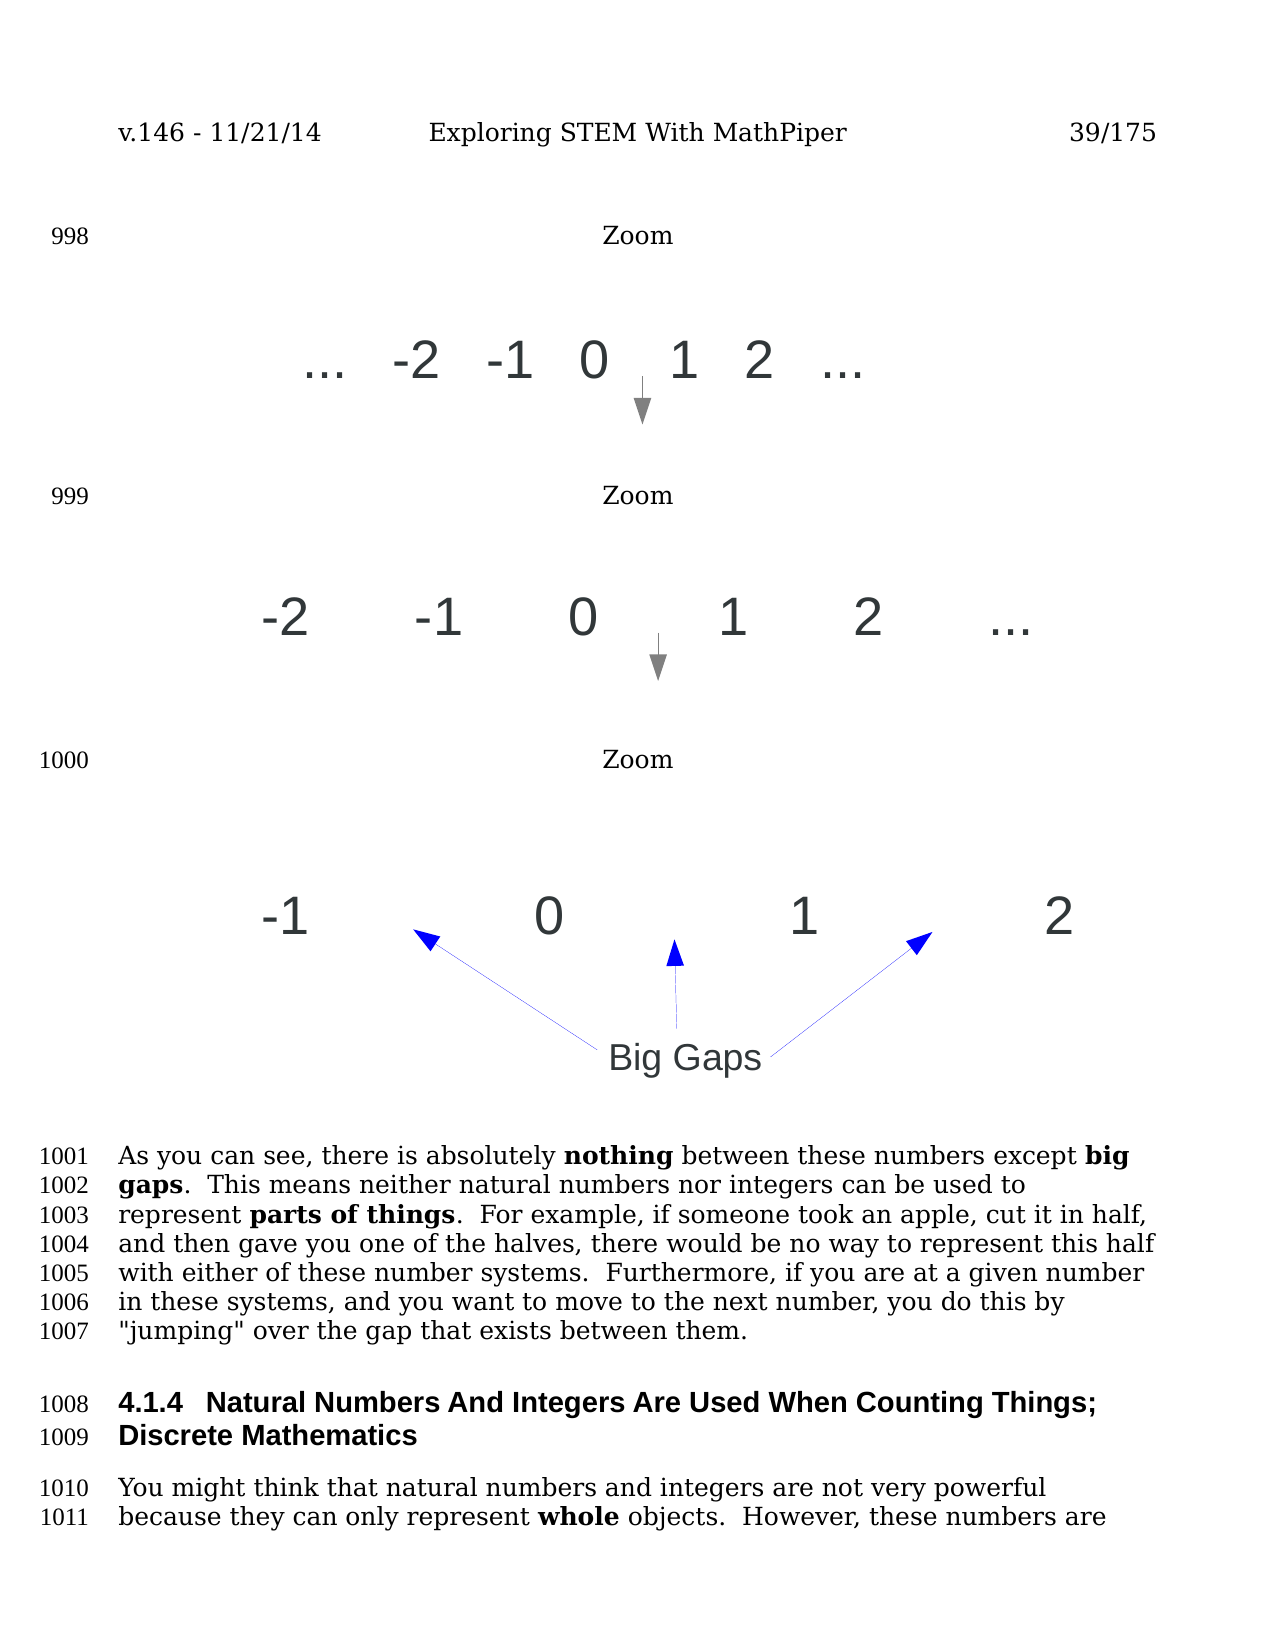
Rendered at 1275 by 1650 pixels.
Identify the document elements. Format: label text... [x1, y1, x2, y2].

subtitle Natural Numbers And Integers Are Used When Counting Things; Discrete Mathematics [118, 1385, 1157, 1452]
text Zoom [118, 481, 1157, 511]
text Zoom [118, 745, 1157, 774]
text As you can see, there is absolutely nothing between these numbers except big gaps. This means neither natural numbers nor integers can be used to represent parts of things. For example, if someone took an apple, cut it in half, and then gave you one of the halves, there would be no way to represent this half with either of these number systems. Furthermore, if you are at a given number in these systems, and you want to move to the next number, you do this by "jumping" over the gap that exists between them. [118, 1141, 1157, 1346]
text Zoom [118, 221, 1157, 250]
text You might think that natural numbers and integers are not very powerful because they can only represent whole objects. However, these numbers are [118, 1473, 1157, 1531]
